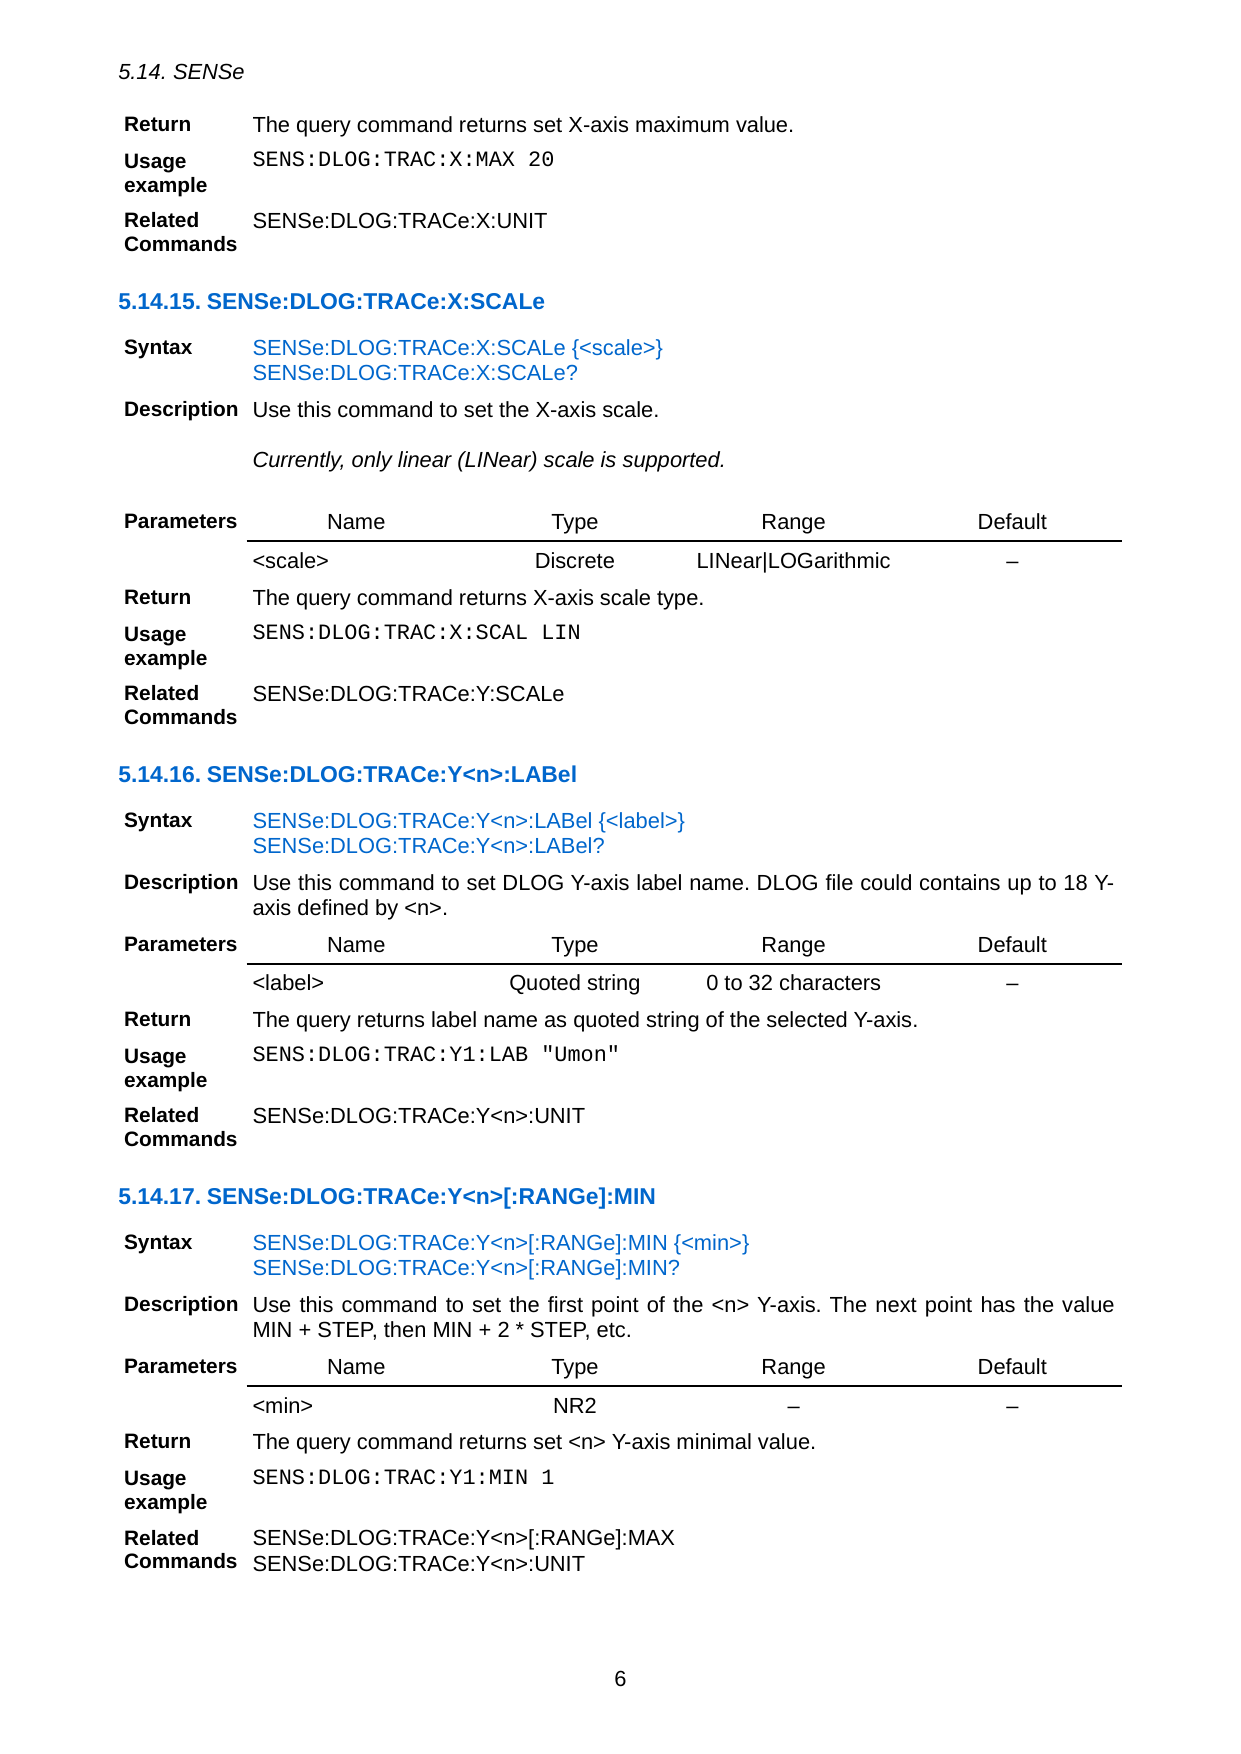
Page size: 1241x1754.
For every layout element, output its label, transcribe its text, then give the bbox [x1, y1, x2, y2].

table_cell Use this command to set the X-axis scale. Currently, only linear (LINear) scale is supported. [247, 391, 1122, 503]
table_cell The query returns label name as quoted string of the selected Y-axis. [247, 1001, 1122, 1038]
table_cell Description [118, 391, 247, 503]
table_cell 0 to 32 characters [684, 965, 903, 1001]
table_cell Description [118, 864, 247, 926]
table_cell – [903, 1387, 1122, 1423]
table_cell Parameters [118, 504, 247, 579]
table_cell Usage example [118, 616, 247, 675]
table_cell Range [684, 504, 903, 540]
table_cell Usage example [118, 1460, 247, 1519]
table_cell The query command returns X-axis scale type. [247, 579, 1122, 616]
table_cell <label> [247, 965, 465, 1001]
table_header Syntax [118, 1224, 247, 1286]
table_cell Range [684, 926, 903, 962]
table_cell NR2 [465, 1387, 684, 1423]
table_cell SENSe:DLOG:TRACe:Y<n>:UNIT [247, 1097, 1122, 1157]
table_cell Usage example [118, 1038, 247, 1097]
table_cell Default [903, 504, 1122, 540]
table_cell The query command returns set <n> Y-axis minimal value. [247, 1424, 1122, 1460]
table_cell Return [118, 579, 247, 616]
table_cell Related Commands [118, 675, 247, 734]
table_cell SENSe:DLOG:TRACe:Y<n>[:RANGe]:MAX SENSe:DLOG:TRACe:Y<n>:UNIT [247, 1520, 1122, 1581]
table_cell – [903, 965, 1122, 1001]
table_cell LINear|LOGarithmic [684, 542, 903, 579]
table_cell Related Commands [118, 202, 247, 262]
table_cell Return [118, 1001, 247, 1038]
table_cell Use this command to set DLOG Y-axis label name. DLOG file could contains up to 18 Y-axis defined by <n>. [247, 864, 1122, 926]
table_header SENSe:DLOG:TRACe:X:SCALe {<scale>} SENSe:DLOG:TRACe:X:SCALe? [247, 329, 1122, 391]
table_cell The query command returns set X-axis maximum value. [247, 106, 1122, 143]
table_cell Default [903, 1348, 1122, 1385]
table_cell SENS:DLOG:TRAC:X:SCAL LIN [247, 616, 1122, 675]
table_cell Name [247, 1348, 465, 1385]
table_cell Description [118, 1286, 247, 1348]
table_header SENSe:DLOG:TRACe:Y<n>[:RANGe]:MIN {<min>} SENSe:DLOG:TRACe:Y<n>[:RANGe]:MIN? [247, 1224, 1122, 1286]
table_cell Quoted string [465, 965, 684, 1001]
table_cell SENSe:DLOG:TRACe:X:UNIT [247, 202, 1122, 262]
table_cell Type [465, 504, 684, 540]
table_cell – [903, 542, 1122, 579]
table_cell Type [465, 926, 684, 962]
table_cell Related Commands [118, 1097, 247, 1157]
table_cell Return [118, 106, 247, 143]
table_cell Default [903, 926, 1122, 962]
table_cell Discrete [465, 542, 684, 579]
table_header Syntax [118, 802, 247, 864]
subtitle SENSe:DLOG:TRACe:X:SCALe [118, 288, 1122, 314]
table_cell Parameters [118, 926, 247, 1001]
subtitle SENSe:DLOG:TRACe:Y<n>[:RANGe]:MIN [118, 1183, 1122, 1209]
subtitle SENSe:DLOG:TRACe:Y<n>:LABel [118, 761, 1122, 787]
table_cell Range [684, 1348, 903, 1385]
table_cell SENS:DLOG:TRAC:Y1:LAB "Umon" [247, 1038, 1122, 1097]
table_cell Related Commands [118, 1520, 247, 1581]
table_cell <scale> [247, 542, 465, 579]
table_cell SENS:DLOG:TRAC:Y1:MIN 1 [247, 1460, 1122, 1519]
table_cell Type [465, 1348, 684, 1385]
table_cell – [684, 1387, 903, 1423]
table_cell Name [247, 926, 465, 962]
table_cell <min> [247, 1387, 465, 1423]
table_cell Use this command to set the first point of the <n> Y-axis. The next point has the value MIN + STEP, then MIN + 2 * STEP, etc. [247, 1286, 1122, 1348]
table_cell SENS:DLOG:TRAC:X:MAX 20 [247, 143, 1122, 202]
table_cell Return [118, 1424, 247, 1460]
table_cell Usage example [118, 143, 247, 202]
table_header SENSe:DLOG:TRACe:Y<n>:LABel {<label>} SENSe:DLOG:TRACe:Y<n>:LABel? [247, 802, 1122, 864]
table_cell Parameters [118, 1348, 247, 1423]
table_cell Name [247, 504, 465, 540]
table_header Syntax [118, 329, 247, 391]
table_cell SENSe:DLOG:TRACe:Y:SCALe [247, 675, 1122, 734]
